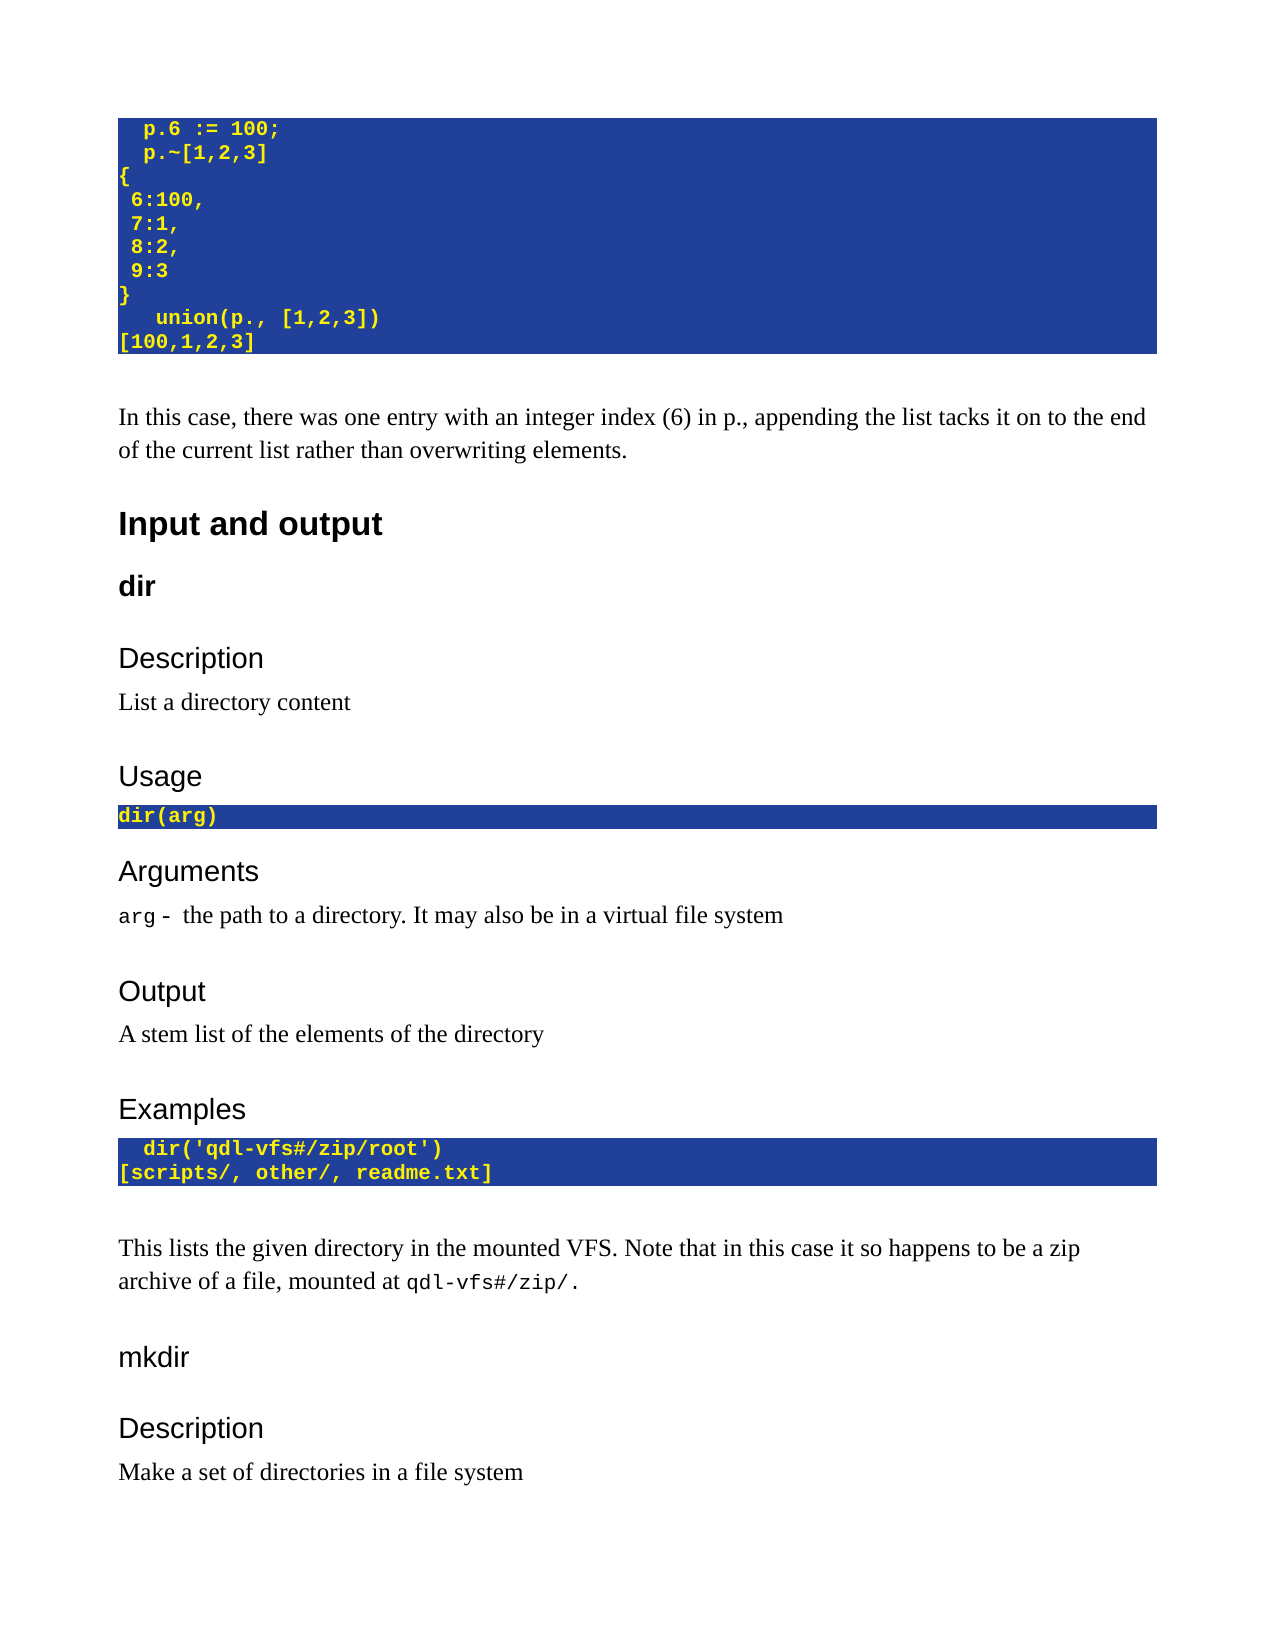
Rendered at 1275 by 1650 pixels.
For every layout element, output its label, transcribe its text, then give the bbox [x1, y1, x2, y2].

text 9:3 [118, 260, 1157, 284]
subtitle Description [118, 641, 1157, 674]
text p.6 := 100; [118, 118, 1157, 142]
text 7:1, [118, 213, 1157, 236]
text Make a set of directories in a file system [118, 1457, 1157, 1486]
text [100,1,2,3] [118, 331, 1157, 354]
subtitle Output [118, 973, 1157, 1007]
text 6:100, [118, 189, 1157, 213]
text A stem list of the elements of the directory [118, 1019, 1157, 1048]
text 8:2, [118, 236, 1157, 260]
subtitle Usage [118, 759, 1157, 793]
text List a directory content [118, 687, 1157, 715]
subtitle Arguments [118, 854, 1157, 887]
text arg - the path to a directory. It may also be in a virtual file system [118, 900, 1157, 929]
text In this case, there was one entry with an integer index (6) in p., appending the list tacks it on to the end of the current list rather than overwriting elements. [118, 402, 1157, 464]
subtitle Input and output [118, 504, 1157, 542]
text } [118, 284, 1157, 307]
subtitle mkdir [118, 1340, 1157, 1373]
text union(p., [1,2,3]) [118, 307, 1157, 331]
subtitle Description [118, 1411, 1157, 1444]
text This lists the given directory in the mounted VFS. Note that in this case it so happens to be a zip archive of a file, mounted at qdl-vfs#/zip/. [118, 1233, 1157, 1296]
text { [118, 165, 1157, 189]
text dir('qdl-vfs#/zip/root') [118, 1138, 1157, 1162]
subtitle dir [118, 569, 1157, 603]
subtitle Examples [118, 1092, 1157, 1126]
text p.~[1,2,3] [118, 142, 1157, 165]
text dir(arg) [118, 805, 1157, 829]
text [scripts/, other/, readme.txt] [118, 1162, 1157, 1186]
